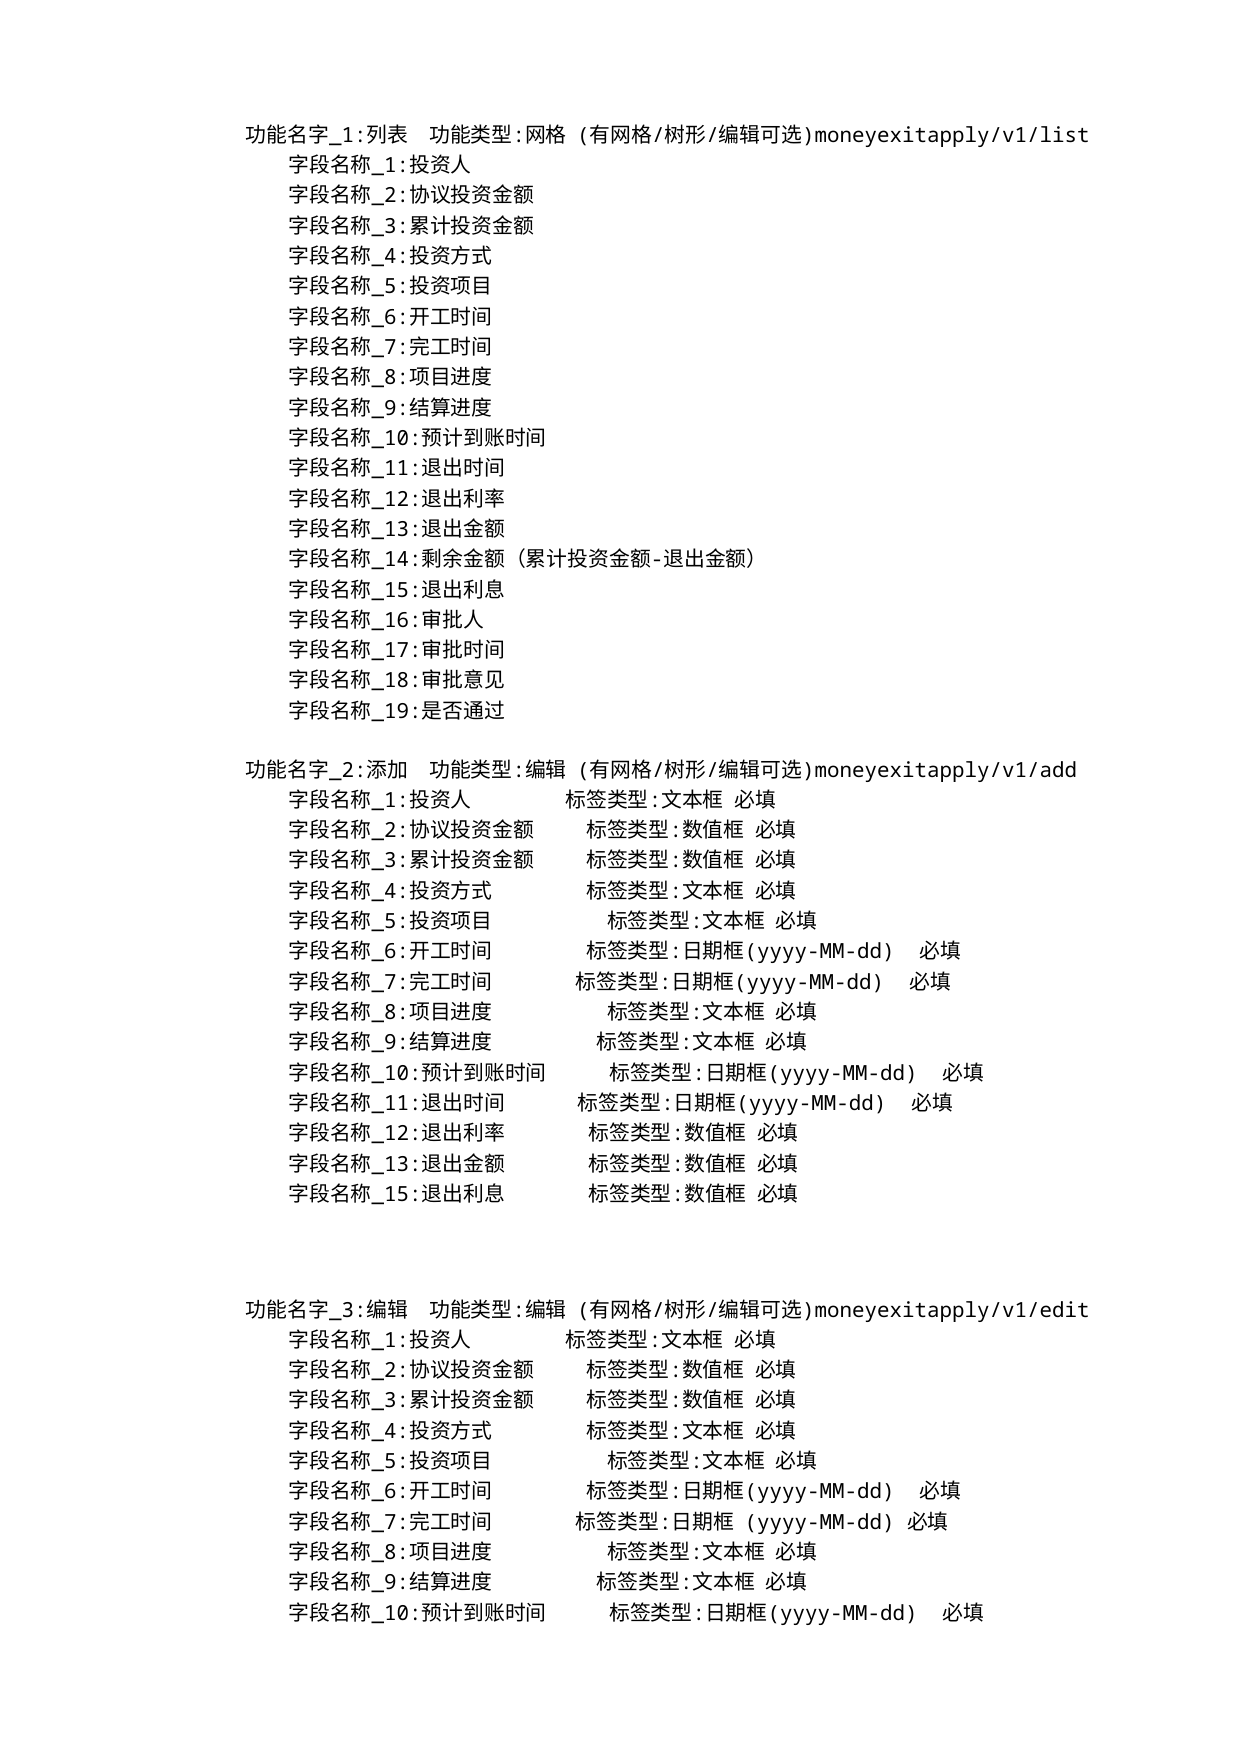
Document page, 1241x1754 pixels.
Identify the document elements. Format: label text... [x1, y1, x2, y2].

text 字段名称_4:投资方式 [118, 239, 1122, 270]
text 字段名称_10:预计到账时间 标签类型:日期框(yyyy-MM-dd) 必填 [118, 1596, 1122, 1626]
text 字段名称_17:审批时间 [118, 633, 1122, 664]
text 字段名称_8:项目进度 [118, 361, 1122, 391]
text 字段名称_12:退出利率 标签类型:数值框 必填 [118, 1117, 1122, 1147]
text 字段名称_7:完工时间 标签类型:日期框(yyyy-MM-dd) 必填 [118, 965, 1122, 995]
text 字段名称_9:结算进度 标签类型:文本框 必填 [118, 1026, 1122, 1056]
text 字段名称_19:是否通过 [118, 694, 1122, 724]
text 字段名称_4:投资方式 标签类型:文本框 必填 [118, 1414, 1122, 1444]
text 功能名字_2:添加 功能类型:编辑 (有网格/树形/编辑可选)moneyexitapply/v1/add [118, 753, 1122, 783]
text 字段名称_13:退出金额 [118, 512, 1122, 542]
text 字段名称_7:完工时间 [118, 330, 1122, 361]
text 字段名称_6:开工时间 标签类型:日期框(yyyy-MM-dd) 必填 [118, 935, 1122, 965]
text 字段名称_2:协议投资金额 标签类型:数值框 必填 [118, 1353, 1122, 1384]
text 字段名称_18:审批意见 [118, 664, 1122, 694]
text 字段名称_1:投资人 [118, 148, 1122, 179]
text 字段名称_6:开工时间 [118, 300, 1122, 330]
text 字段名称_10:预计到账时间 [118, 421, 1122, 452]
text 字段名称_1:投资人 标签类型:文本框 必填 [118, 1323, 1122, 1353]
text 功能名字_3:编辑 功能类型:编辑 (有网格/树形/编辑可选)moneyexitapply/v1/edit [118, 1293, 1122, 1323]
text 字段名称_15:退出利息 [118, 573, 1122, 603]
text 字段名称_8:项目进度 标签类型:文本框 必填 [118, 995, 1122, 1026]
text 字段名称_5:投资项目 标签类型:文本框 必填 [118, 1444, 1122, 1475]
text 字段名称_12:退出利率 [118, 482, 1122, 512]
text 字段名称_8:项目进度 标签类型:文本框 必填 [118, 1535, 1122, 1566]
text 字段名称_10:预计到账时间 标签类型:日期框(yyyy-MM-dd) 必填 [118, 1056, 1122, 1086]
text 字段名称_6:开工时间 标签类型:日期框(yyyy-MM-dd) 必填 [118, 1475, 1122, 1505]
text 字段名称_5:投资项目 标签类型:文本框 必填 [118, 904, 1122, 935]
text 字段名称_5:投资项目 [118, 270, 1122, 300]
text 字段名称_11:退出时间 标签类型:日期框(yyyy-MM-dd) 必填 [118, 1086, 1122, 1117]
text 字段名称_9:结算进度 标签类型:文本框 必填 [118, 1566, 1122, 1596]
text 字段名称_4:投资方式 标签类型:文本框 必填 [118, 874, 1122, 904]
text 字段名称_16:审批人 [118, 603, 1122, 633]
text 字段名称_2:协议投资金额 标签类型:数值框 必填 [118, 813, 1122, 844]
text 字段名称_7:完工时间 标签类型:日期框 (yyyy-MM-dd) 必填 [118, 1505, 1122, 1535]
text 字段名称_3:累计投资金额 [118, 209, 1122, 239]
text 字段名称_11:退出时间 [118, 452, 1122, 482]
text 字段名称_14:剩余金额（累计投资金额-退出金额） [118, 542, 1122, 573]
text 字段名称_1:投资人 标签类型:文本框 必填 [118, 783, 1122, 813]
text 字段名称_3:累计投资金额 标签类型:数值框 必填 [118, 844, 1122, 874]
text 功能名字_1:列表 功能类型:网格 (有网格/树形/编辑可选)moneyexitapply/v1/list [118, 118, 1122, 148]
text 字段名称_15:退出利息 标签类型:数值框 必填 [118, 1177, 1122, 1207]
text 字段名称_9:结算进度 [118, 391, 1122, 421]
text 字段名称_13:退出金额 标签类型:数值框 必填 [118, 1147, 1122, 1177]
text 字段名称_2:协议投资金额 [118, 179, 1122, 209]
text 字段名称_3:累计投资金额 标签类型:数值框 必填 [118, 1384, 1122, 1414]
